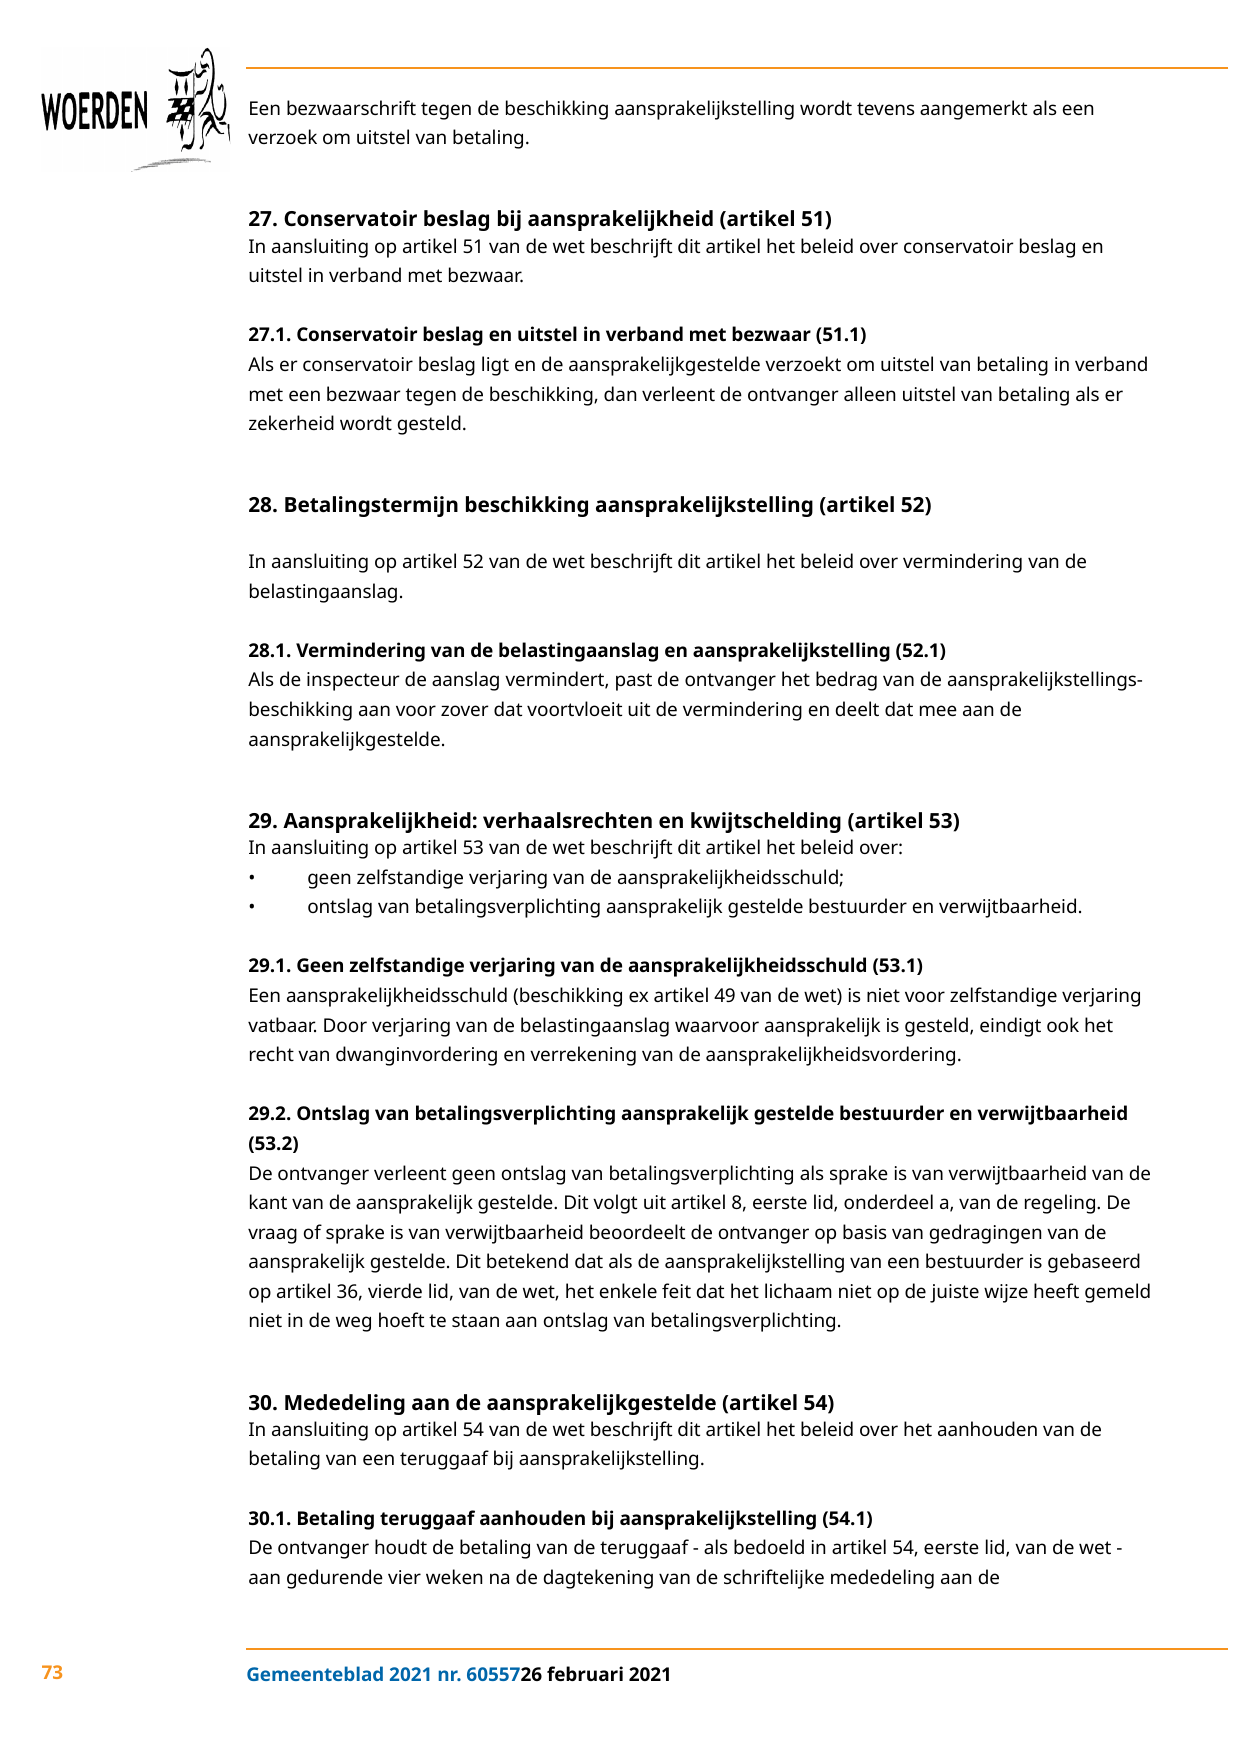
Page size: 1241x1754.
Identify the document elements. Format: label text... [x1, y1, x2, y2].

text 30.1. Betaling teruggaaf aanhouden bij aansprakelijkstelling (54.1) [248, 1505, 1152, 1531]
list ontslag van betalingsverplichting aansprakelijk gestelde bestuurder en verwijtbaarheid. [248, 893, 1152, 919]
text 29.1. Geen zelfstandige verjaring van de aansprakelijkheidsschuld (53.1) [248, 953, 1152, 978]
text De ontvanger verleent geen ontslag van betalingsverplichting als sprake is van verwijtbaarheid van de kant van de aansprakelijk gestelde. Dit volgt uit artikel 8, eerste lid, onderdeel a, van de regeling. De vraag of sprake is van verwijtbaarheid beoordeelt de ontvanger op basis van gedragingen van de aansprakelijk gestelde. Dit betekend dat als de aansprakelijkstelling van een bestuurder is gebaseerd op artikel 36, vierde lid, van de wet, het enkele feit dat het lichaam niet op de juiste wijze heeft gemeld niet in de weg hoeft te staan aan ontslag van betalingsverplichting. [248, 1160, 1152, 1333]
text 28. Betalingstermijn beschikking aansprakelijkstelling (artikel 52) [248, 490, 1152, 519]
text Als de inspecteur de aanslag vermindert, past de ontvanger het bedrag van de aansprakelijkstellings-beschikking aan voor zover dat voortvloeit uit de vermindering en deelt dat mee aan de aansprakelijkgestelde. [248, 667, 1152, 752]
picture [41, 47, 231, 172]
text In aansluiting op artikel 52 van de wet beschrijft dit artikel het beleid over vermindering van de belastingaanslag. [248, 548, 1152, 604]
text 29. Aansprakelijkheid: verhaalsrechten en kwijtschelding (artikel 53) [248, 806, 1152, 834]
text 28.1. Vermindering van de belastingaanslag en aansprakelijkstelling (52.1) [248, 637, 1152, 663]
text 30. Mededeling aan de aansprakelijkgestelde (artikel 54) [248, 1388, 1152, 1416]
text 27. Conservatoir beslag bij aansprakelijkheid (artikel 51) [248, 204, 1152, 233]
text 27.1. Conservatoir beslag en uitstel in verband met bezwaar (51.1) [248, 322, 1152, 347]
text Een bezwaarschrift tegen de beschikking aansprakelijkstelling wordt tevens aangemerkt als een verzoek om uitstel van betaling. [248, 95, 1152, 150]
text In aansluiting op artikel 54 van de wet beschrijft dit artikel het beleid over het aanhouden van de betaling van een teruggaaf bij aansprakelijkstelling. [248, 1416, 1152, 1471]
text In aansluiting op artikel 53 van de wet beschrijft dit artikel het beleid over: [248, 834, 1152, 860]
text 29.2. Ontslag van betalingsverplichting aansprakelijk gestelde bestuurder en verwijtbaarheid (53.2) [248, 1101, 1152, 1156]
text Als er conservatoir beslag ligt en de aansprakelijkgestelde verzoekt om uitstel van betaling in verband met een bezwaar tegen de beschikking, dan verleent de ontvanger alleen uitstel van betaling als er zekerheid wordt gesteld. [248, 351, 1152, 436]
list geen zelfstandige verjaring van de aansprakelijkheidsschuld; [248, 864, 1152, 889]
text Een aansprakelijkheidsschuld (beschikking ex artikel 49 van de wet) is niet voor zelfstandige verjaring vatbaar. Door verjaring van de belastingaanslag waarvoor aansprakelijk is gesteld, eindigt ook het recht van dwanginvordering en verrekening van de aansprakelijkheidsvordering. [248, 982, 1152, 1067]
text In aansluiting op artikel 51 van de wet beschrijft dit artikel het beleid over conservatoir beslag en uitstel in verband met bezwaar. [248, 233, 1152, 288]
text De ontvanger houdt de betaling van de teruggaaf - als bedoeld in artikel 54, eerste lid, van de wet - aan gedurende vier weken na de dagtekening van de schriftelijke mededeling aan de [248, 1534, 1152, 1590]
